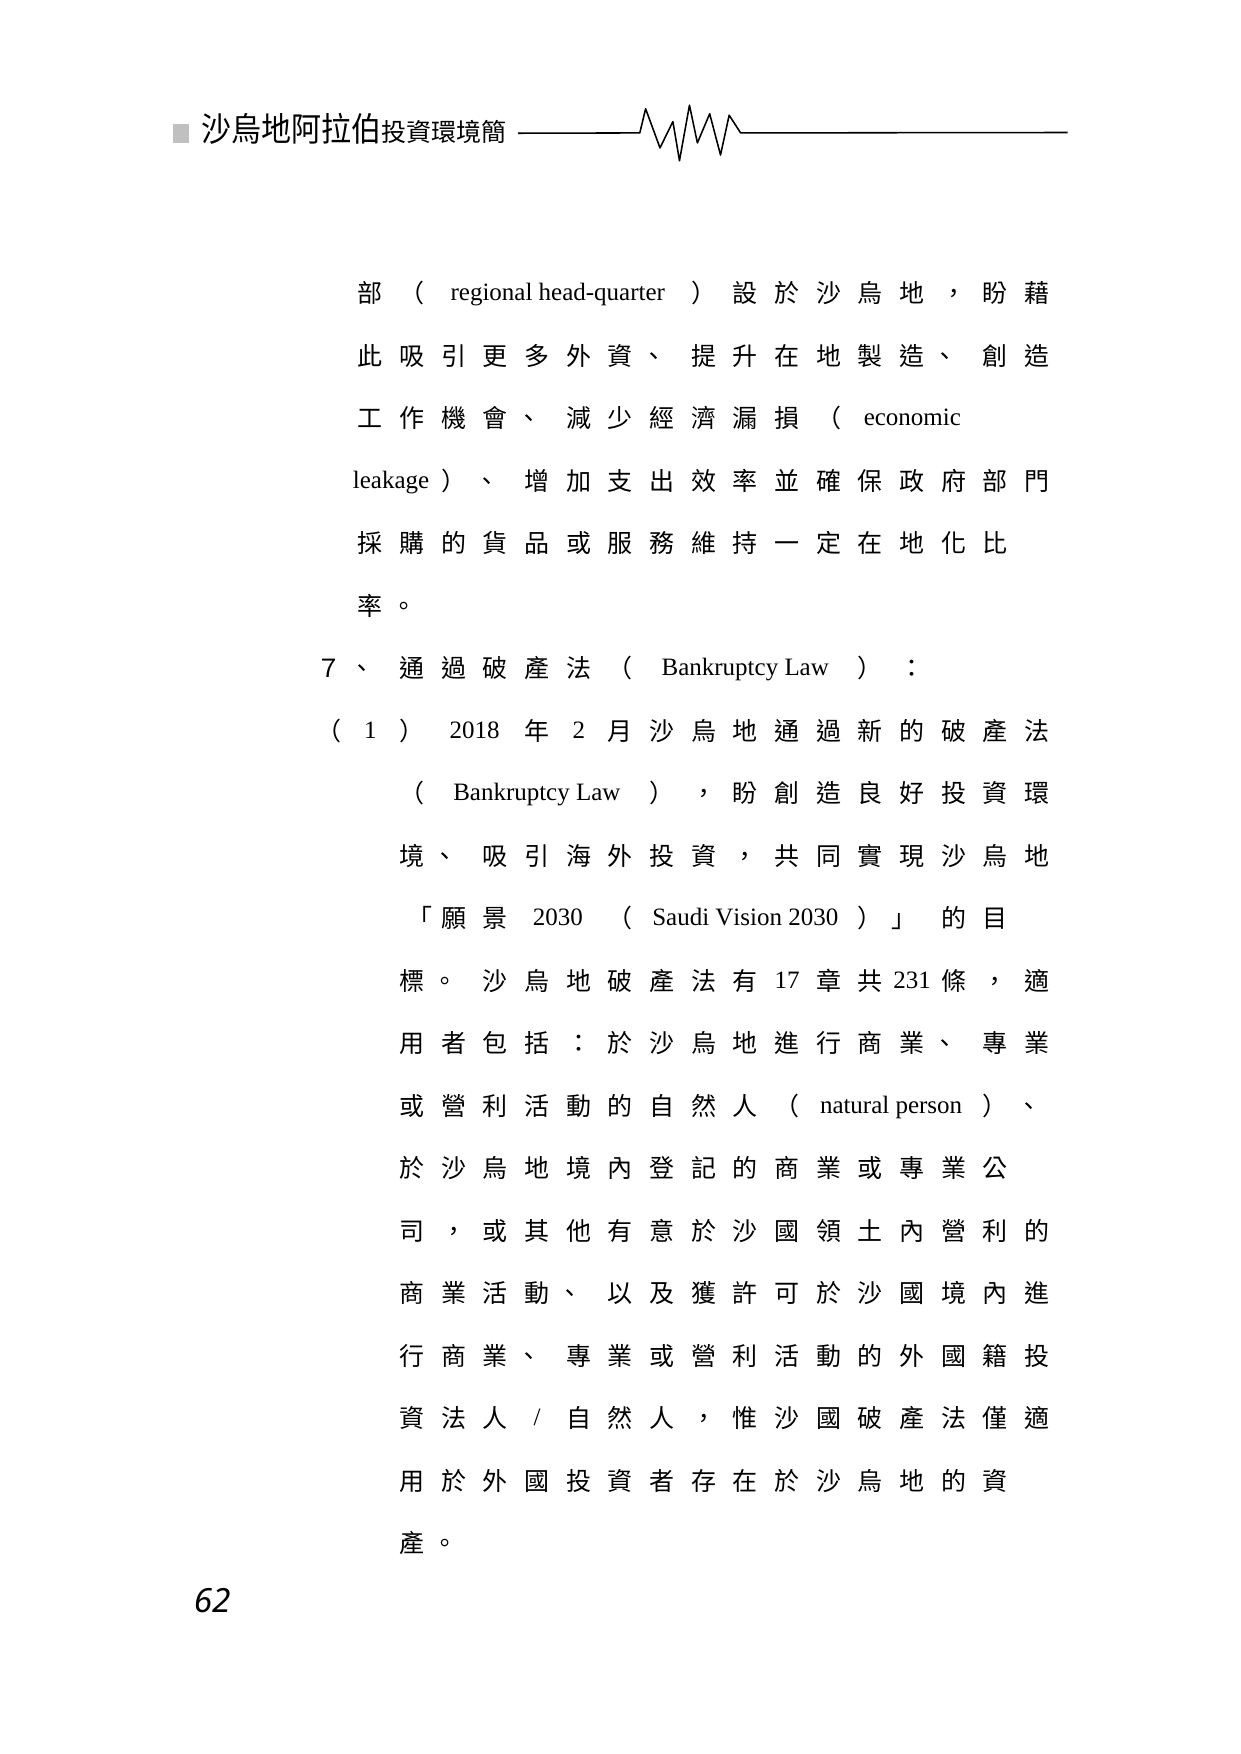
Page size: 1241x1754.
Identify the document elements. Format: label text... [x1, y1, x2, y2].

text ７、通過破產法（Bankruptcy Law）： [281, 625, 1058, 688]
text 部（regional head-quarter）設於沙烏地，盼藉此吸引更多外資、提升在地製造、創造工作機會、減少經濟漏損（economic leakage）、增加支出效率並確保政府部門採購的貨品或服務維持一定在地化比率。 [281, 250, 1058, 625]
text （1）2018年2月沙烏地通過新的破產法（Bankruptcy Law），盼創造良好投資環境、吸引海外投資，共同實現沙烏地「願景2030（Saudi Vision 2030）」的目標。沙烏地破產法有17章共231條，適用者包括：於沙烏地進行商業、專業或營利活動的自然人（natural person）、於沙烏地境內登記的商業或專業公司，或其他有意於沙國領土內營利的商業活動、以及獲許可於沙國境內進行商業、專業或營利活動的外國籍投資法人/自然人，惟沙國破產法僅適用於外國投資者存在於沙烏地的資產。 [306, 688, 1058, 1563]
